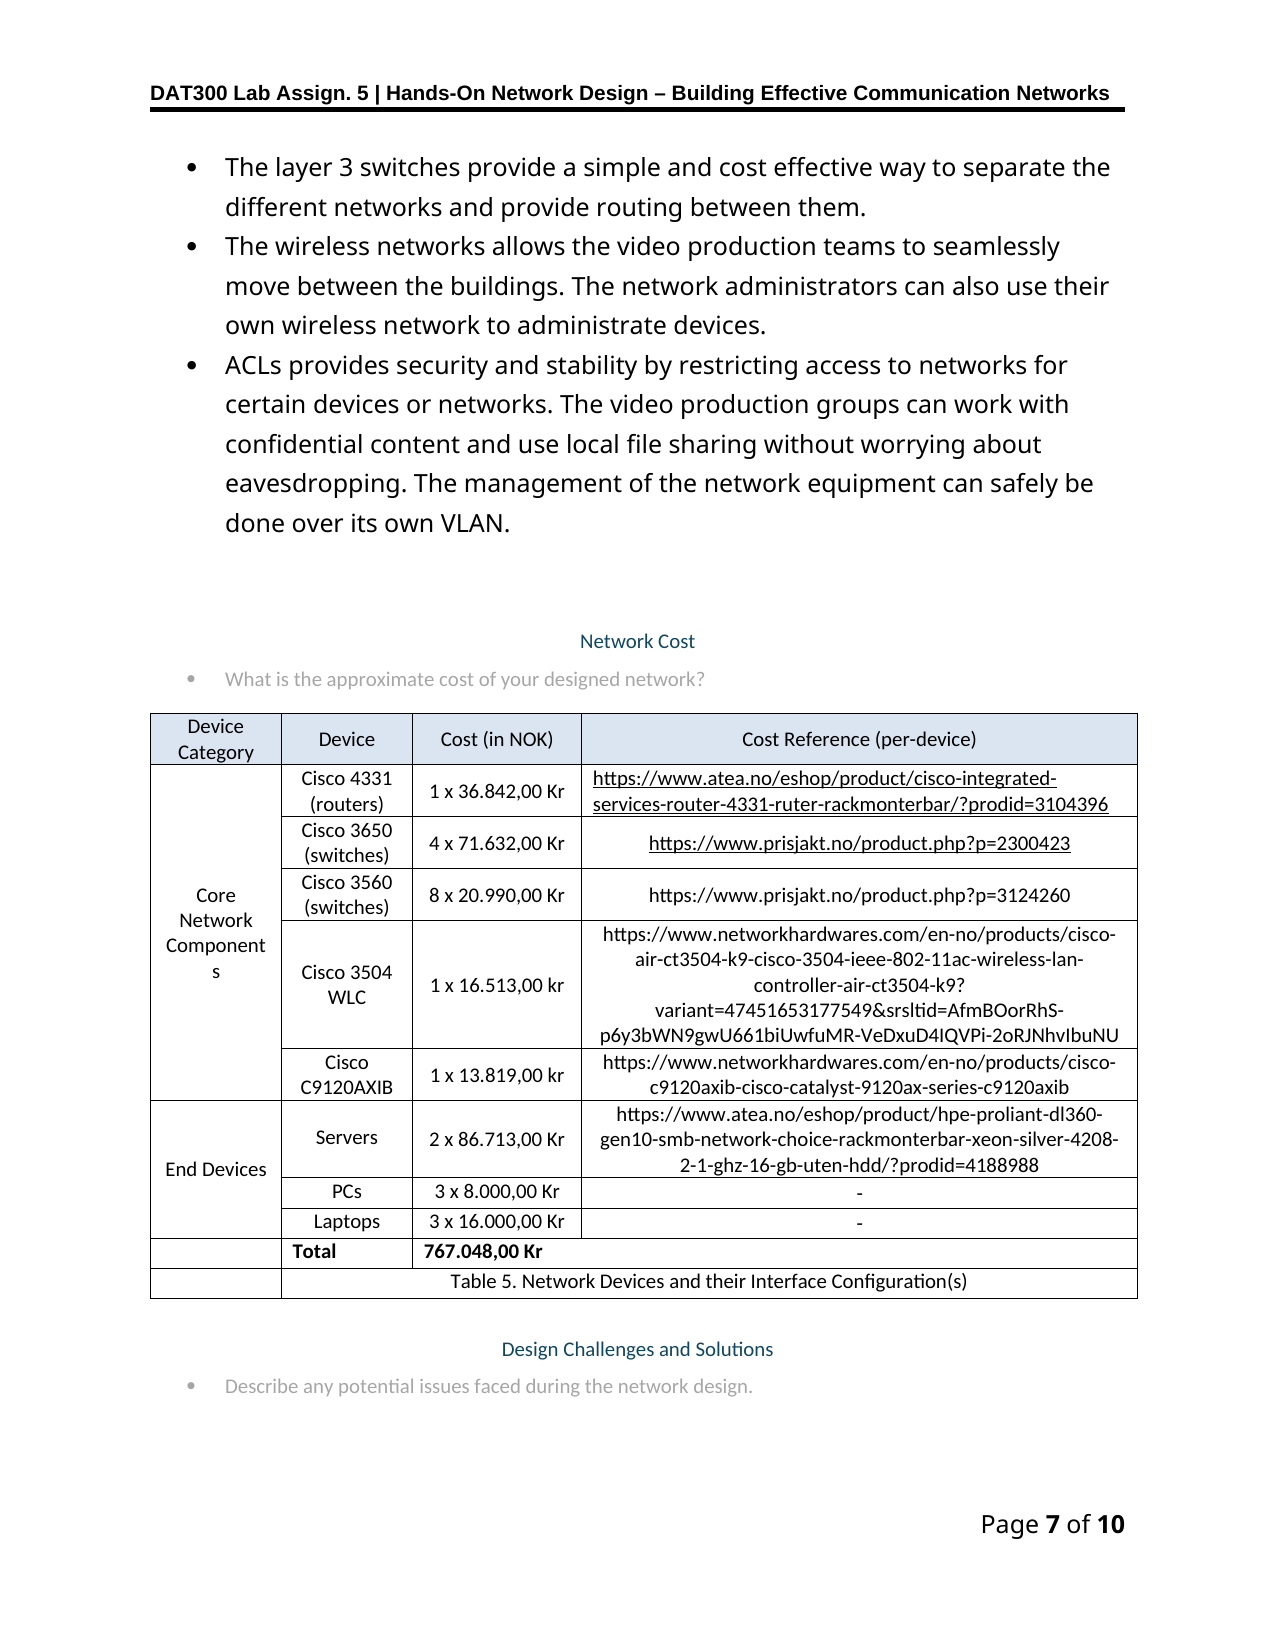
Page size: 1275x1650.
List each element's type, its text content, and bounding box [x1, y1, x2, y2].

table_cell https://www.networkhardwares.com/en-no/products/cisco-c9120axib-cisco-catalyst-9120ax-series-c9120axib [582, 1049, 1137, 1100]
table_cell https://www.prisjakt.no/product.php?p=3124260 [582, 869, 1137, 920]
table_cell Total [282, 1239, 412, 1267]
table_cell 4 x 71.632,00 Kr [413, 817, 581, 868]
table_cell Table 5. Network Devices and their Interface Configuration(s) [282, 1269, 1137, 1297]
table_cell 1 x 36.842,00 Kr [413, 765, 581, 816]
table_cell 3 x 16.000,00 Kr [413, 1209, 581, 1238]
table_cell Core Network Components [151, 765, 281, 1100]
table_cell https://www.atea.no/eshop/product/cisco-integrated-services-router-4331-ruter-rackmonterbar/?prodid=3104396 [582, 765, 1137, 816]
list The wireless networks allows the video production teams to seamlessly move between the buildings. The network administrators can also use their own wireless network to administrate devices. [187, 229, 1125, 342]
table_cell https://www.atea.no/eshop/product/hpe-proliant-dl360-gen10-smb-network-choice-rackmonterbar-xeon-silver-4208-2-1-ghz-16-gb-uten-hdd/?prodid=4188988 [582, 1101, 1137, 1177]
table_cell Laptops [282, 1209, 412, 1238]
table_cell 2 x 86.713,00 Kr [413, 1101, 581, 1177]
table_header Cost (in NOK) [413, 714, 581, 764]
table_cell 3 x 8.000,00 Kr [413, 1178, 581, 1207]
table_cell Cisco 3504 WLC [282, 921, 412, 1048]
list What is the approximate cost of your designed network? [187, 666, 1125, 692]
table_cell PCs [282, 1178, 412, 1207]
table_cell 1 x 13.819,00 kr [413, 1049, 581, 1100]
table_header Device Category [151, 714, 281, 764]
table_cell [151, 1239, 281, 1267]
table_cell 1 x 16.513,00 kr [413, 921, 581, 1048]
table_header Cost Reference (per-device) [582, 714, 1137, 764]
table_cell https://www.prisjakt.no/product.php?p=2300423 [582, 817, 1137, 868]
table_cell [151, 1269, 281, 1297]
table_cell - [582, 1178, 1137, 1207]
table_cell End Devices [151, 1101, 281, 1238]
table_cell - [582, 1209, 1137, 1238]
list ACLs provides security and stability by restricting access to networks for certain devices or networks. The video production groups can work with confidential content and use local file sharing without worrying about eavesdropping. The management of the network equipment can safely be done over its own VLAN. [187, 347, 1125, 539]
table_cell https://www.networkhardwares.com/en-no/products/cisco-air-ct3504-k9-cisco-3504-ieee-802-11ac-wireless-lan-controller-air-ct3504-k9?variant=47451653177549&srsltid=AfmBOorRhS-p6y3bWN9gwU661biUwfuMR-VeDxuD4IQVPi-2oRJNhvIbuNU [582, 921, 1137, 1048]
subtitle Network Cost [150, 628, 1125, 654]
table_cell 767.048,00 Kr [413, 1239, 1137, 1267]
table_cell 8 x 20.990,00 Kr [413, 869, 581, 920]
table_cell Cisco 4331 (routers) [282, 765, 412, 816]
table_cell Cisco 3650 (switches) [282, 817, 412, 868]
table_cell Cisco C9120AXIB [282, 1049, 412, 1100]
subtitle Design Challenges and Solutions [150, 1336, 1125, 1361]
table_cell Cisco 3560 (switches) [282, 869, 412, 920]
list Describe any potential issues faced during the network design. [187, 1374, 1125, 1399]
list The layer 3 switches provide a simple and cost effective way to separate the different networks and provide routing between them. [187, 150, 1125, 223]
table_header Device [282, 714, 412, 764]
table_cell Servers [282, 1101, 412, 1177]
